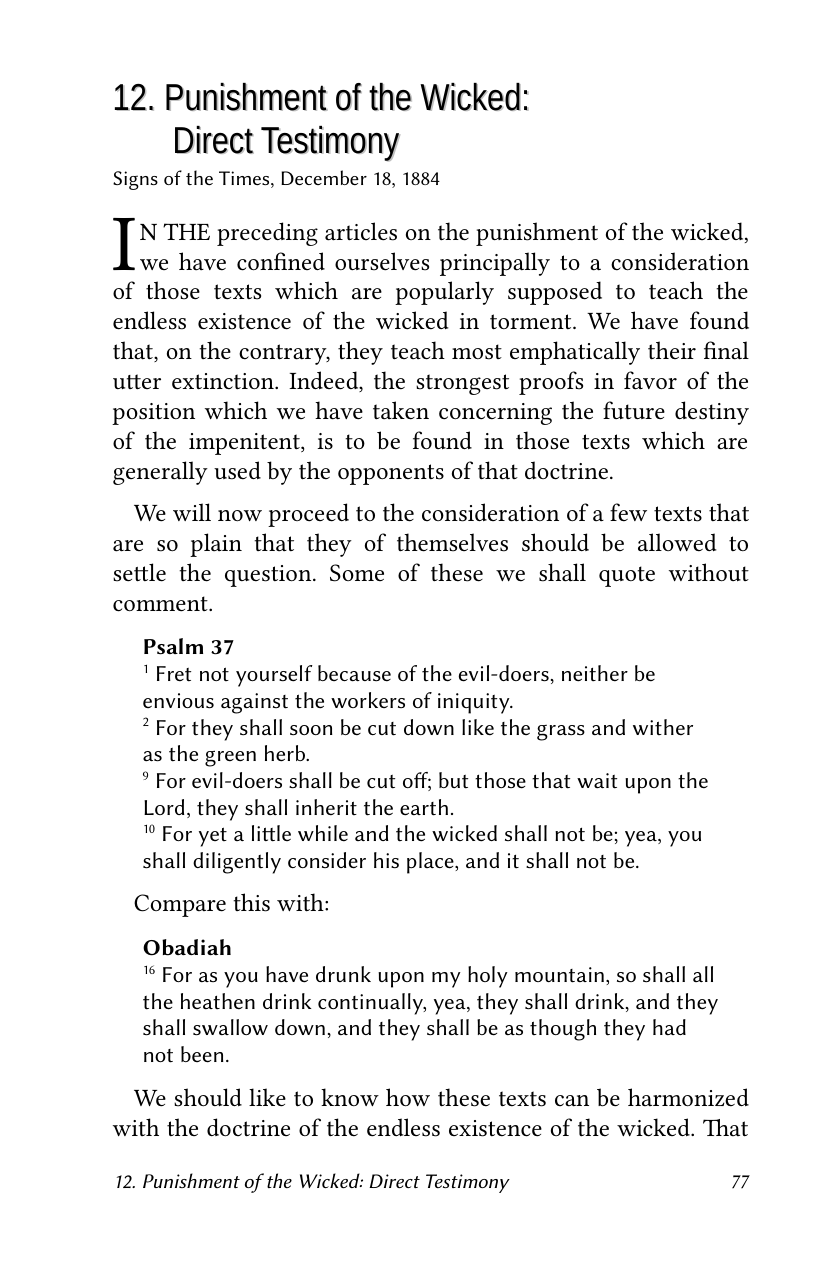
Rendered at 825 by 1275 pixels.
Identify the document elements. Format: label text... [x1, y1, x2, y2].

text Compare this with: [112, 889, 750, 918]
text IN THE preceding articles on the punishment of the wicked, we have confined ourselves principally to a consideration of those texts which are popularly supposed to teach the endless existence of the wicked in torment. We have found that, on the contrary, they teach most emphatically their final utter extinction. Indeed, the strongest proofs in favor of the position which we have taken concerning the future destiny of the impenitent, is to be found in those texts which are generally used by the opponents of that doctrine. [112, 218, 750, 486]
text We will now proceed to the consideration of a few texts that are so plain that they of themselves should be allowed to settle the question. Some of these we shall quote without comment. [112, 499, 750, 617]
text 10 For yet a little while and the wicked shall not be; yea, you shall diligently consider his place, and it shall not be. [142, 821, 720, 874]
text We should like to know how these texts can be harmonized with the doctrine of the endless existence of the wicked. That [112, 1084, 750, 1142]
text 1 Fret not yourself because of the evil-doers, neither be envious against the workers of iniquity. [142, 661, 720, 714]
text 9 For evil-doers shall be cut off; but those that wait upon the Lord, they shall inherit the earth. [142, 768, 720, 821]
text 16 For as you have drunk upon my holy mountain, so shall all the heathen drink continually, yea, they shall drink, and they shall swallow down, and they shall be as though they had not been. [142, 962, 720, 1068]
text Psalm 37 [142, 633, 750, 660]
text Obadiah [142, 934, 750, 961]
text Signs of the Times, December 18, 1884 [112, 167, 750, 191]
text 2 For they shall soon be cut down like the grass and wither as the green herb. [142, 714, 720, 767]
title Punishment of the Wicked: Direct Testimony [112, 75, 750, 161]
